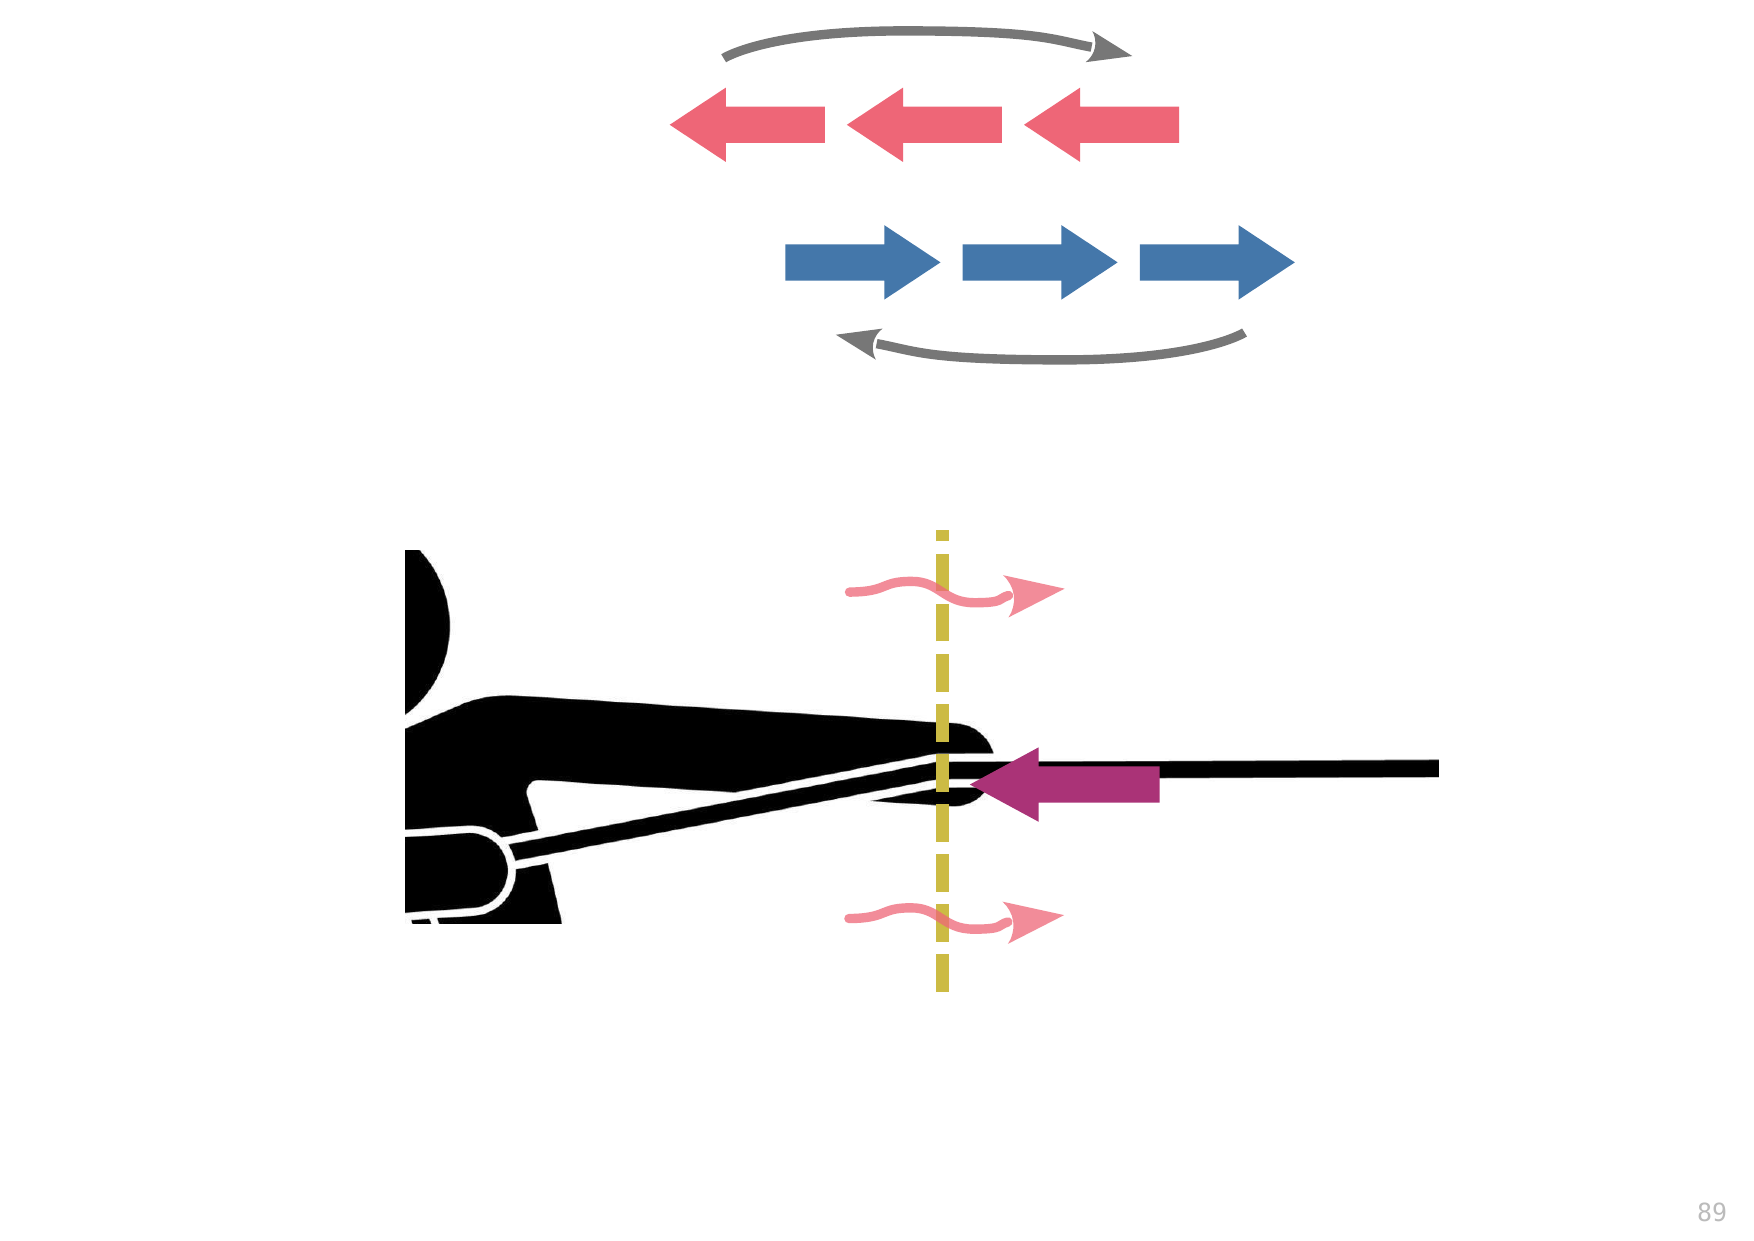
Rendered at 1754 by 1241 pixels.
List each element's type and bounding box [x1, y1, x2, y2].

text_box [785, 225, 941, 300]
text_box [1139, 225, 1295, 300]
text_box [846, 87, 1002, 162]
text_box [969, 747, 1160, 822]
text_box [669, 87, 825, 162]
text_box [962, 225, 1118, 300]
text_box [1024, 87, 1180, 162]
picture [405, 550, 1439, 924]
